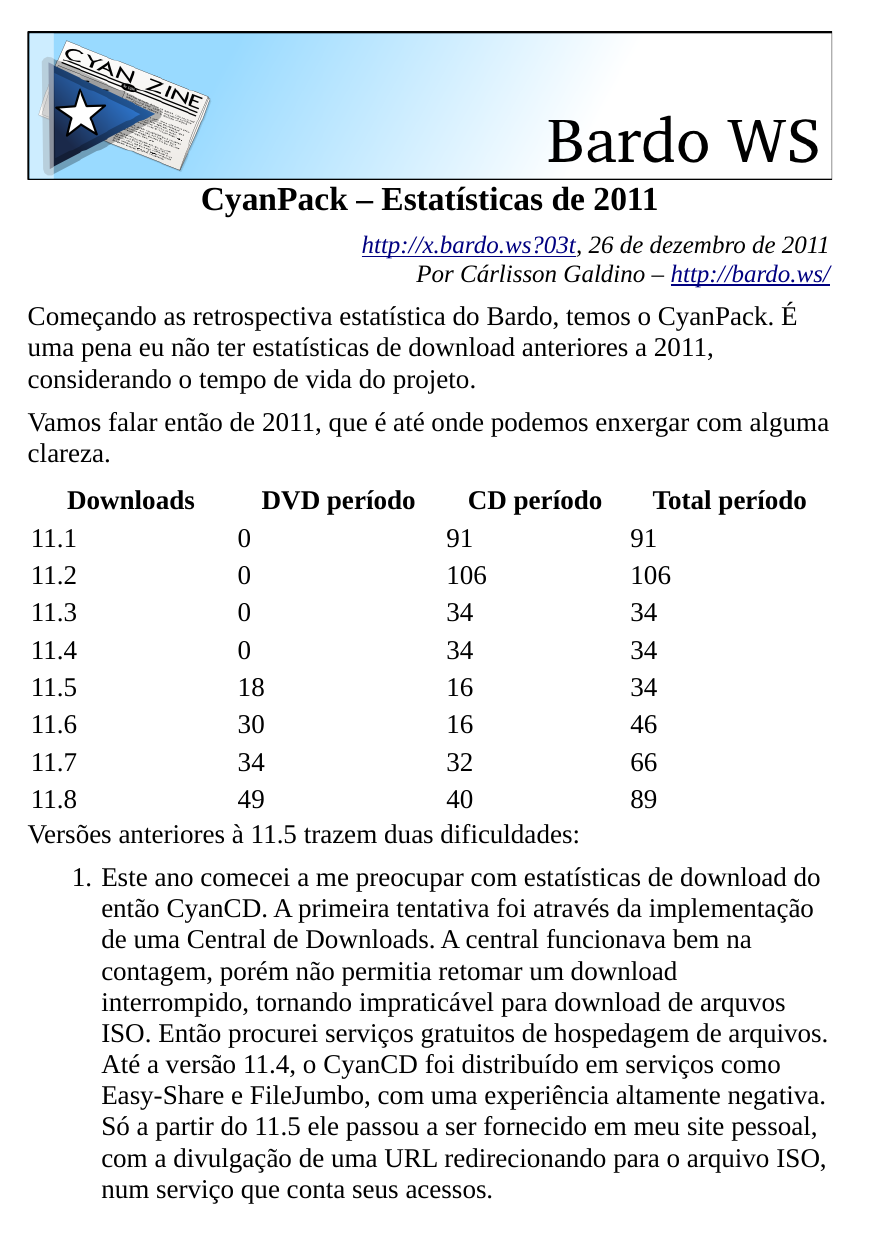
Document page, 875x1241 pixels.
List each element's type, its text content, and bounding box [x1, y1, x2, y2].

table_cell 11.7 [28, 743, 234, 780]
table_cell 106 [627, 556, 832, 593]
table_cell 18 [234, 668, 443, 706]
table_header CD período [443, 481, 627, 518]
table_cell 91 [443, 519, 627, 556]
table_cell 11.2 [28, 556, 234, 593]
table_cell 11.3 [28, 593, 234, 631]
table_cell 40 [443, 780, 627, 818]
subtitle CyanPack – Estatísticas de 2011 [27, 180, 832, 218]
table_cell 66 [627, 743, 832, 780]
table_cell 46 [627, 706, 832, 743]
table_cell 34 [443, 631, 627, 668]
table_cell 34 [443, 593, 627, 631]
table_cell 0 [234, 519, 443, 556]
table_cell 32 [443, 743, 627, 780]
table_cell 11.8 [28, 780, 234, 818]
text Começando as retrospectiva estatística do Bardo, temos o CyanPack. É uma pena eu não ter estatísticas de download anteriores a 2011, considerando o tempo de vida do projeto. [27, 300, 832, 394]
table_cell 34 [627, 631, 832, 668]
table_cell 11.4 [28, 631, 234, 668]
picture [27, 31, 833, 180]
table_cell 0 [234, 556, 443, 593]
table_cell 34 [234, 743, 443, 780]
table_header Total período [627, 481, 832, 518]
table_cell 91 [627, 519, 832, 556]
table_cell 11.1 [28, 519, 234, 556]
list Este ano comecei a me preocupar com estatísticas de download do então CyanCD. A primeira tentativa foi através da implementação de uma Central de Downloads. A central funcionava bem na contagem, porém não permitia retomar um download interrompido, tornando impraticável para download de arquvos ISO. Então procurei serviços gratuitos de hospedagem de arquivos. Até a versão 11.4, o CyanCD foi distribuído em serviços como Easy-Share e FileJumbo, com uma experiência altamente negativa. Só a partir do 11.5 ele passou a ser fornecido em meu site pessoal, com a divulgação de uma URL redirecionando para o arquivo ISO, num serviço que conta seus acessos. [72, 861, 832, 1204]
table_cell 89 [627, 780, 832, 818]
table_cell 34 [627, 668, 832, 706]
table_cell 0 [234, 631, 443, 668]
table_cell 16 [443, 668, 627, 706]
table_cell 34 [627, 593, 832, 631]
table_cell 49 [234, 780, 443, 818]
table_cell 106 [443, 556, 627, 593]
table_header Downloads [28, 481, 234, 518]
text http://x.bardo.ws?03t, 26 de dezembro de 2011 Por Cárlisson Galdino – http://bardo.ws/ [27, 231, 832, 288]
table_cell 16 [443, 706, 627, 743]
table_cell 11.5 [28, 668, 234, 706]
table_header DVD período [234, 481, 443, 518]
text Versões anteriores à 11.5 trazem duas dificuldades: [27, 818, 832, 849]
table_cell 0 [234, 593, 443, 631]
table_cell 11.6 [28, 706, 234, 743]
text Vamos falar então de 2011, que é até onde podemos enxergar com alguma clareza. [27, 406, 832, 469]
table_cell 30 [234, 706, 443, 743]
